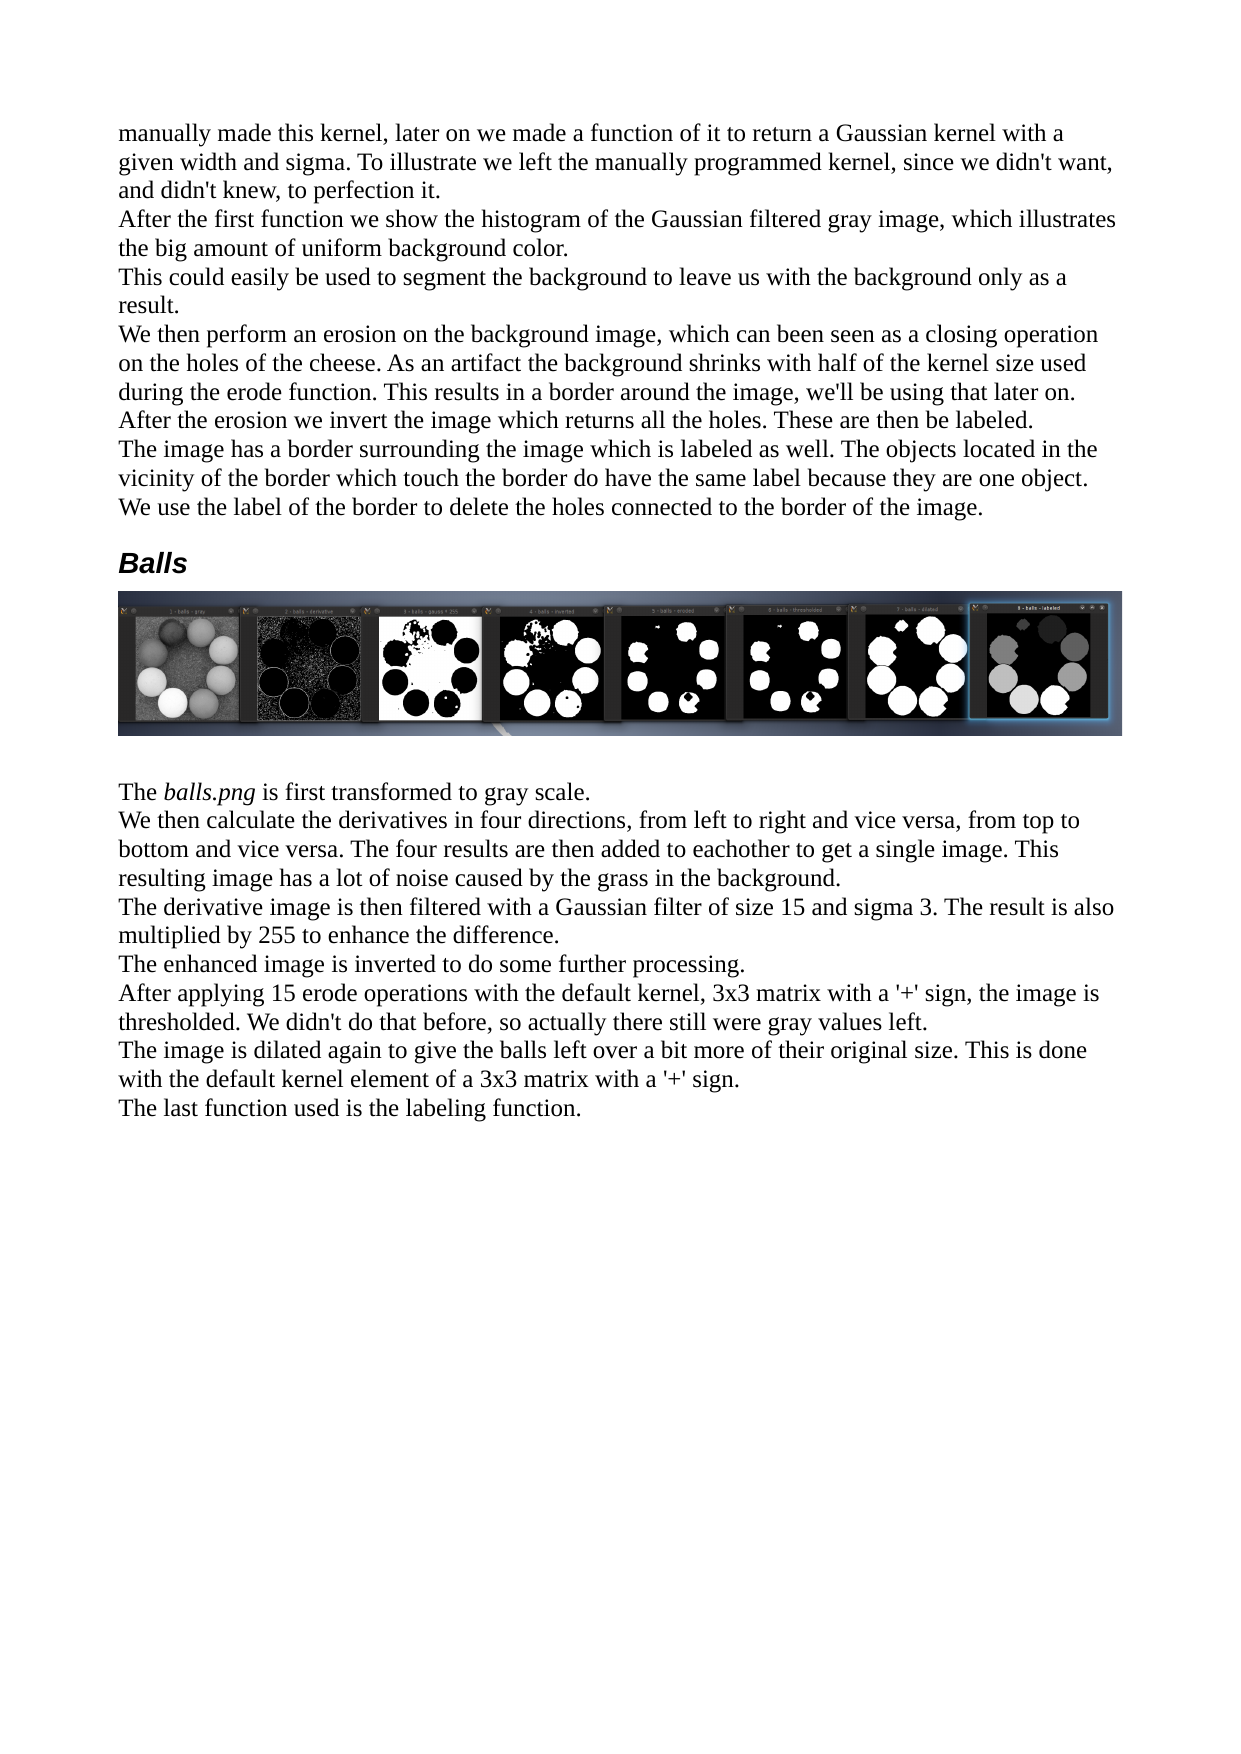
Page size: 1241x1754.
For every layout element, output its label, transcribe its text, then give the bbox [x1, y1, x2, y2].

text manually made this kernel, later on we made a function of it to return a Gaussian kernel with a given width and sigma. To illustrate we left the manually programmed kernel, since we didn't want, and didn't knew, to perfection it. After the first function we show the histogram of the Gaussian filtered gray image, which illustrates the big amount of uniform background color. This could easily be used to segment the background to leave us with the background only as a result. We then perform an erosion on the background image, which can been seen as a closing operation on the holes of the cheese. As an artifact the background shrinks with half of the kernel size used during the erode function. This results in a border around the image, we'll be using that later on. After the erosion we invert the image which returns all the holes. These are then be labeled. The image has a border surrounding the image which is labeled as well. The objects located in the vicinity of the border which touch the border do have the same label because they are one object. We use the label of the border to delete the holes connected to the border of the image. [118, 118, 1122, 521]
text The balls.png is first transformed to gray scale. We then calculate the derivatives in four directions, from left to right and vice versa, from top to bottom and vice versa. The four results are then added to eachother to get a single image. This resulting image has a lot of noise caused by the grass in the background. The derivative image is then filtered with a Gaussian filter of size 15 and sigma 3. The result is also multiplied by 255 to enhance the difference. The enhanced image is inverted to do some further processing. After applying 15 erode operations with the default kernel, 3x3 matrix with a '+' sign, the image is thresholded. We didn't do that before, so actually there still were gray values left. The image is dilated again to give the balls left over a bit more of their original size. This is done with the default kernel element of a 3x3 matrix with a '+' sign. The last function used is the labeling function. [118, 777, 1122, 1122]
subtitle Balls [118, 546, 1122, 579]
picture [118, 591, 1123, 736]
